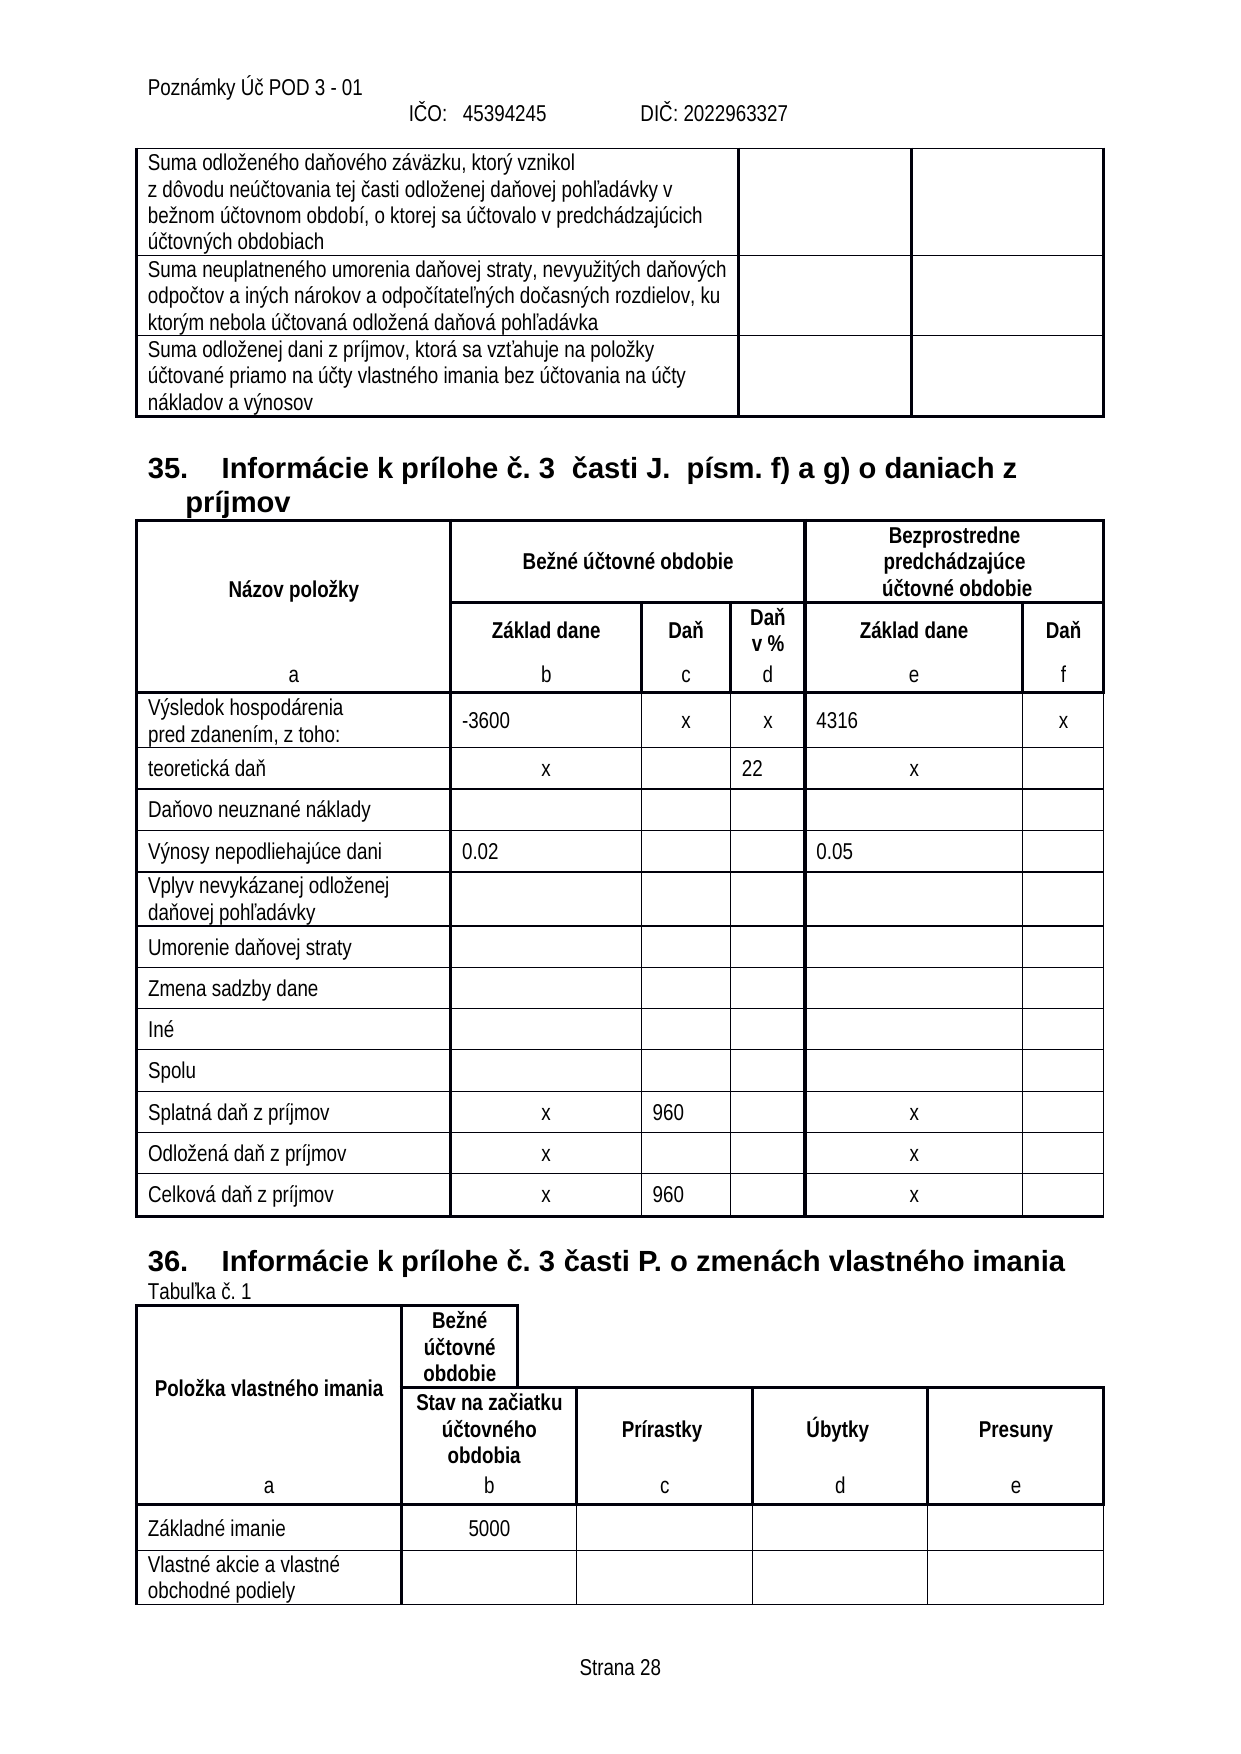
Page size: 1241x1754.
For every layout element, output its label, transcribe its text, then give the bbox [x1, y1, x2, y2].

table_header Položka vlastného imania [138, 1307, 400, 1468]
table_cell Základ dane [452, 604, 640, 657]
table_cell Daňovo neuznané náklady [138, 790, 449, 829]
table_cell [642, 1009, 730, 1049]
table_cell x [452, 1092, 641, 1132]
table_cell Stav na začiatku účtovného obdobia [403, 1389, 575, 1468]
table_cell x [731, 694, 803, 747]
table_cell [452, 968, 641, 1008]
table_header Bežné účtovné obdobie [452, 522, 803, 601]
table_header Bežné účtovné obdobie [403, 1307, 516, 1386]
table_cell [642, 790, 730, 829]
table_cell [731, 968, 803, 1008]
table_cell [807, 790, 1022, 829]
table_cell [731, 1092, 803, 1132]
table_cell [577, 1506, 752, 1550]
table_cell x [807, 1133, 1022, 1173]
table_cell [731, 790, 803, 829]
table_cell c [578, 1469, 751, 1503]
table_cell x [452, 748, 641, 788]
table_cell 22 [731, 748, 803, 788]
table_cell [753, 1551, 927, 1604]
table_cell Spolu [138, 1050, 449, 1091]
table_cell a [138, 657, 449, 691]
table_cell [452, 927, 641, 967]
table_cell Základné imanie [138, 1506, 400, 1550]
title Informácie k prílohe č. 3 časti P. o zmenách vlastného imania [148, 1244, 1092, 1278]
table_cell [642, 873, 730, 925]
table_cell Presuny [929, 1389, 1102, 1468]
table_cell [403, 1551, 576, 1604]
table_cell Vlastné akcie a vlastné obchodné podiely [138, 1551, 400, 1604]
table_cell Prírastky [578, 1389, 751, 1468]
table_cell Suma odloženej dani z príjmov, ktorá sa vzťahuje na položky účtované priamo na účty vlastného imania bez účtovania na účty nákladov a výnosov [138, 336, 737, 415]
table_cell [577, 1551, 752, 1604]
table_cell x [807, 1174, 1022, 1215]
table_cell [807, 927, 1022, 967]
table_cell x [1023, 694, 1103, 747]
table_cell x [452, 1174, 641, 1215]
table_cell teoretická daň [138, 748, 449, 788]
table_cell [642, 748, 730, 788]
table_cell [642, 1050, 730, 1091]
table_cell 960 [642, 1174, 730, 1215]
title Informácie k prílohe č. 3 časti J. písm. f) a g) o daniach z príjmov [148, 452, 1092, 519]
table_cell [1023, 790, 1103, 829]
table_cell Daň v % [732, 604, 803, 657]
table_cell x [807, 1092, 1022, 1132]
table_cell [642, 927, 730, 967]
table_cell [807, 1050, 1022, 1091]
table_cell [731, 1174, 803, 1215]
table_cell b [452, 657, 640, 691]
table_header Bezprostredne predchádzajúce účtovné obdobie [807, 522, 1102, 601]
table_cell [452, 1050, 641, 1091]
table_cell e [929, 1469, 1102, 1503]
table_cell [642, 1133, 730, 1173]
table_cell [731, 831, 803, 871]
table_cell [740, 149, 910, 255]
table_cell d [732, 657, 803, 691]
table_cell [740, 256, 910, 335]
table_cell [731, 1009, 803, 1049]
table_cell Daň [643, 604, 729, 657]
table_cell 0,02 [452, 831, 641, 871]
table_cell [1023, 968, 1103, 1008]
table_cell [452, 873, 641, 925]
table_cell [1023, 748, 1103, 788]
table_cell Odložená daň z príjmov [138, 1133, 449, 1173]
table_cell [928, 1506, 1103, 1550]
table_cell x [642, 694, 730, 747]
table_cell [913, 256, 1102, 335]
table_cell Výnosy nepodliehajúce dani [138, 831, 449, 871]
table_cell Zmena sadzby dane [138, 968, 449, 1008]
table_cell [1023, 1050, 1103, 1091]
table_cell Daň [1024, 604, 1102, 657]
table_cell [1023, 1009, 1103, 1049]
table_cell x [452, 1133, 641, 1173]
table_cell [740, 336, 910, 415]
table_cell [807, 873, 1022, 925]
table_header Názov položky [138, 522, 449, 657]
table_cell [753, 1506, 927, 1550]
text Tabuľka č. 1 [148, 1278, 1092, 1304]
table_cell [452, 790, 641, 829]
table_cell [913, 336, 1102, 415]
table_cell [731, 927, 803, 967]
table_cell Vplyv nevykázanej odloženej daňovej pohľadávky [138, 873, 449, 925]
table_cell f [1024, 657, 1102, 691]
table_cell 960 [642, 1092, 730, 1132]
table_cell Úbytky [754, 1389, 926, 1468]
table_cell [928, 1551, 1103, 1604]
table_cell 4316 [807, 694, 1022, 747]
table_cell Celková daň z príjmov [138, 1174, 449, 1215]
table_cell [1023, 1133, 1103, 1173]
table_cell [807, 1009, 1022, 1049]
table_cell Základ dane [807, 604, 1021, 657]
table_cell Výsledok hospodárenia pred zdanením, z toho: [138, 694, 449, 747]
table_cell Suma odloženého daňového záväzku, ktorý vznikol z dôvodu neúčtovania tej časti odloženej daňovej pohľadávky v bežnom účtovnom období, o ktorej sa účtovalo v predchádzajúcich účtovných obdobiach [138, 149, 737, 255]
table_cell a [138, 1469, 400, 1503]
table_cell [1023, 1174, 1103, 1215]
table_cell Iné [138, 1009, 449, 1049]
table_cell [452, 1009, 641, 1049]
table_cell [1023, 1092, 1103, 1132]
table_cell [807, 968, 1022, 1008]
table_cell [731, 1050, 803, 1091]
table_cell Suma neuplatneného umorenia daňovej straty, nevyužitých daňových odpočtov a iných nárokov a odpočítateľných dočasných rozdielov, ku ktorým nebola účtovaná odložená daňová pohľadávka [138, 256, 737, 335]
table_cell [913, 149, 1102, 255]
table_cell c [643, 657, 729, 691]
table_cell x [807, 748, 1022, 788]
table_cell [1023, 927, 1103, 967]
table_cell Umorenie daňovej straty [138, 927, 449, 967]
table_cell -3600 [452, 694, 641, 747]
table_cell 5000 [403, 1506, 576, 1550]
table_cell 0,05 [807, 831, 1022, 871]
table_cell d [754, 1469, 926, 1503]
table_cell Splatná daň z príjmov [138, 1092, 449, 1132]
table_cell [642, 968, 730, 1008]
table_cell [1023, 873, 1103, 925]
table_cell [731, 873, 803, 925]
table_cell [642, 831, 730, 871]
table_cell [731, 1133, 803, 1173]
table_cell e [807, 657, 1021, 691]
table_cell b [403, 1469, 575, 1503]
table_cell [1023, 831, 1103, 871]
